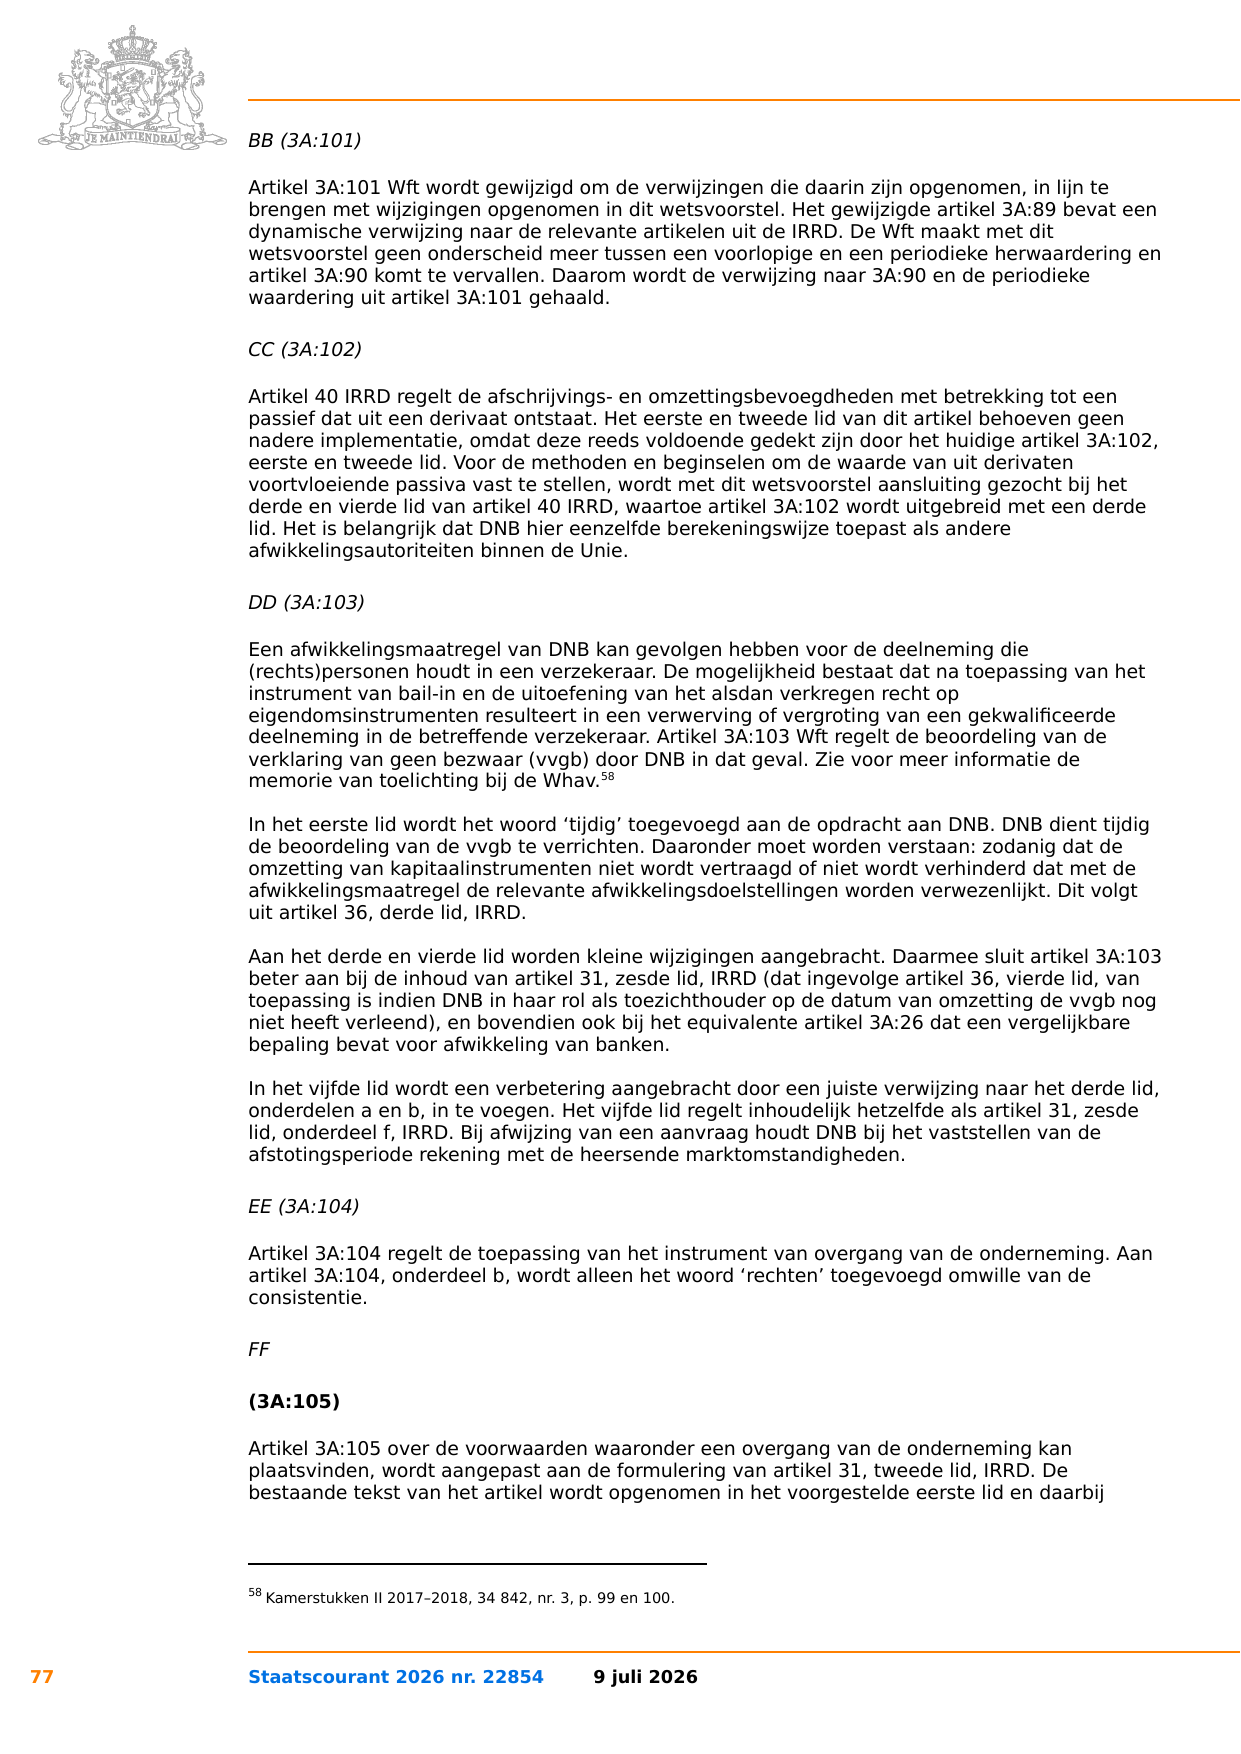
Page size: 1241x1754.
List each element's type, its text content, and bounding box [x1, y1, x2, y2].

text Artikel 3A:101 Wft wordt gewijzigd om de verwijzingen die daarin zijn opgenomen, in lijn te brengen met wijzigingen opgenomen in dit wetsvoorstel. Het gewijzigde artikel 3A:89 bevat een dynamische verwijzing naar de relevante artikelen uit de IRRD. De Wft maakt met dit wetsvoorstel geen onderscheid meer tussen een voorlopige en een periodieke herwaardering en artikel 3A:90 komt te vervallen. Daarom wordt de verwijzing naar 3A:90 en de periodieke waardering uit artikel 3A:101 gehaald. [248, 177, 1163, 309]
text Artikel 40 IRRD regelt de afschrijvings- en omzettingsbevoegdheden met betrekking tot een passief dat uit een derivaat ontstaat. Het eerste en tweede lid van dit artikel behoeven geen nadere implementatie, omdat deze reeds voldoende gedekt zijn door het huidige artikel 3A:102, eerste en tweede lid. Voor de methoden en beginselen om de waarde van uit derivaten voortvloeiende passiva vast te stellen, wordt met dit wetsvoorstel aansluiting gezocht bij het derde en vierde lid van artikel 40 IRRD, waartoe artikel 3A:102 wordt uitgebreid met een derde lid. Het is belangrijk dat DNB hier eenzelfde berekeningswijze toepast als andere afwikkelingsautoriteiten binnen de Unie. [248, 386, 1163, 562]
text Artikel 3A:104 regelt de toepassing van het instrument van overgang van de onderneming. Aan artikel 3A:104, onderdeel b, wordt alleen het woord ‘rechten’ toegevoegd omwille van de consistentie. [248, 1243, 1163, 1309]
subtitle BB (3A:101) [248, 130, 1163, 152]
subtitle CC (3A:102) [248, 339, 1163, 361]
picture [38, 25, 227, 150]
subtitle DD (3A:103) [248, 592, 1163, 613]
text Aan het derde en vierde lid worden kleine wijzigingen aangebracht. Daarmee sluit artikel 3A:103 beter aan bij de inhoud van artikel 31, zesde lid, IRRD (dat ingevolge artikel 36, vierde lid, van toepassing is indien DNB in haar rol als toezichthouder op de datum van omzetting de vvgb nog niet heeft verleend), en bovendien ook bij het equivalente artikel 3A:26 dat een vergelijkbare bepaling bevat voor afwikkeling van banken. [248, 946, 1163, 1056]
subtitle EE (3A:104) [248, 1196, 1163, 1218]
text Kamerstukken II 2017–2018, 34 842, nr. 3, p. 99 en 100. [248, 1586, 1163, 1608]
subtitle FF [248, 1339, 1163, 1361]
text Artikel 3A:105 over de voorwaarden waaronder een overgang van de onderneming kan plaatsvinden, wordt aangepast aan de formulering van artikel 31, tweede lid, IRRD. De bestaande tekst van het artikel wordt opgenomen in het voorgestelde eerste lid en daarbij [248, 1438, 1163, 1503]
text Een afwikkelingsmaatregel van DNB kan gevolgen hebben voor de deelneming die (rechts)personen houdt in een verzekeraar. De mogelijkheid bestaat dat na toepassing van het instrument van bail-in en de uitoefening van het alsdan verkregen recht op eigendomsinstrumenten resulteert in een verwerving of vergroting van een gekwalificeerde deelneming in de betreffende verzekeraar. Artikel 3A:103 Wft regelt de beoordeling van de verklaring van geen bezwaar (vvgb) door DNB in dat geval. Zie voor meer informatie de memorie van toelichting bij de Whav. [248, 638, 1163, 792]
text In het vijfde lid wordt een verbetering aangebracht door een juiste verwijzing naar het derde lid, onderdelen a en b, in te voegen. Het vijfde lid regelt inhoudelijk hetzelfde als artikel 31, zesde lid, onderdeel f, IRRD. Bij afwijzing van een aanvraag houdt DNB bij het vaststellen van de afstotingsperiode rekening met de heersende marktomstandigheden. [248, 1078, 1163, 1166]
subtitle (3A:105) [248, 1391, 1163, 1413]
text In het eerste lid wordt het woord ‘tijdig’ toegevoegd aan de opdracht aan DNB. DNB dient tijdig de beoordeling van de vvgb te verrichten. Daaronder moet worden verstaan: zodanig dat de omzetting van kapitaalinstrumenten niet wordt vertraagd of niet wordt verhinderd dat met de afwikkelingsmaatregel de relevante afwikkelingsdoelstellingen worden verwezenlijkt. Dit volgt uit artikel 36, derde lid, IRRD. [248, 814, 1163, 924]
